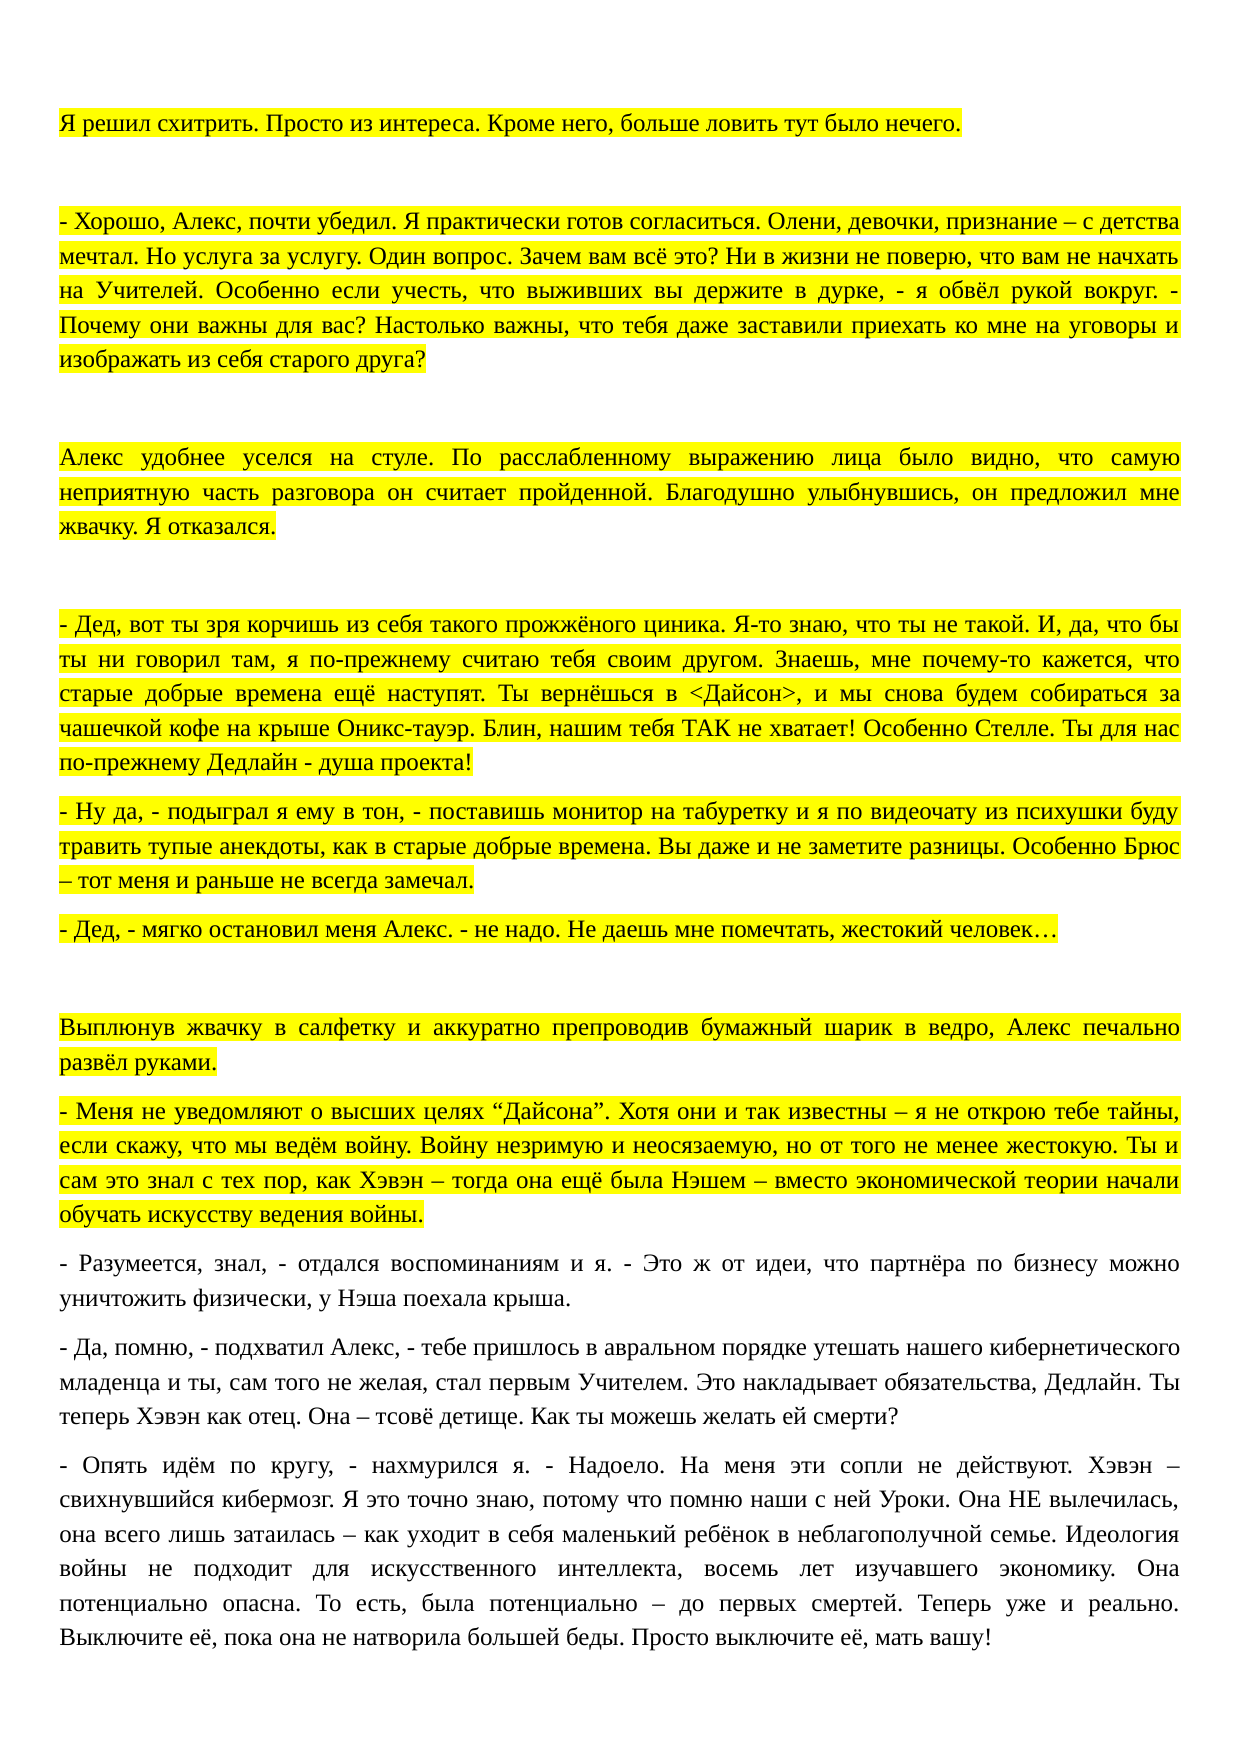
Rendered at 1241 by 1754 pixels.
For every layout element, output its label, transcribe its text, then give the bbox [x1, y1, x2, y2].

text - Разумеется, знал, - отдался воспоминаниям и я. - Это ж от идеи, что партнёра по бизнесу можно уничтожить физически, у Нэша поехала крыша. [59, 1248, 1181, 1312]
text - Меня не уведомляют о высших целях “Дайсона”. Хотя они и так известны – я не открою тебе тайны, если скажу, что мы ведём войну. Войну незримую и неосязаемую, но от того не менее жестокую. Ты и сам это знал с тех пор, как Хэвэн – тогда она ещё была Нэшем – вместо экономической теории начали обучать искусству ведения войны. [59, 1096, 1181, 1228]
text - Опять идём по кругу, - нахмурился я. - Надоело. На меня эти сопли не действуют. Хэвэн – свихнувшийся кибермозг. Я это точно знаю, потому что помню наши с ней Уроки. Она НЕ вылечилась, она всего лишь затаилась – как уходит в себя маленький ребёнок в неблагополучной семье. Идеология войны не подходит для искусственного интеллекта, восемь лет изучавшего экономику. Она потенциально опасна. То есть, была потенциально – до первых смертей. Теперь уже и реально. Выключите её, пока она не натворила большей беды. Просто выключите её, мать вашу! [59, 1450, 1181, 1651]
text - Дед, вот ты зря корчишь из себя такого прожжёного циника. Я-то знаю, что ты не такой. И, да, что бы ты ни говорил там, я по-прежнему считаю тебя своим другом. Знаешь, мне почему-то кажется, что старые добрые времена ещё наступят. Ты вернёшься в <Дайсон>, и мы снова будем собираться за чашечкой кофе на крыше Оникс-тауэр. Блин, нашим тебя ТАК не хватает! Особенно Стелле. Ты для нас по-прежнему Дедлайн - душа проекта! [59, 609, 1181, 776]
text Алекс удобнее уселся на стуле. По расслабленному выражению лица было видно, что самую неприятную часть разговора он считает пройденной. Благодушно улыбнувшись, он предложил мне жвачку. Я отказался. [59, 442, 1181, 540]
text - Да, помню, - подхватил Алекс, - тебе пришлось в авральном порядке утешать нашего кибернетического младенца и ты, сам того не желая, стал первым Учителем. Это накладывает обязательства, Дедлайн. Ты теперь Хэвэн как отец. Она – тсовё детище. Как ты можешь желать ей смерти? [59, 1332, 1181, 1430]
text - Ну да, - подыграл я ему в тон, - поставишь монитор на табуретку и я по видеочату из психушки буду травить тупые анекдоты, как в старые добрые времена. Вы даже и не заметите разницы. Особенно Брюс – тот меня и раньше не всегда замечал. [59, 796, 1181, 894]
text - Хорошо, Алекс, почти убедил. Я практически готов согласиться. Олени, девочки, признание – с детства мечтал. Но услуга за услугу. Один вопрос. Зачем вам всё это? Ни в жизни не поверю, что вам не начхать на Учителей. Особенно если учесть, что выживших вы держите в дурке, - я обвёл рукой вокруг. - Почему они важны для вас? Настолько важны, что тебя даже заставили приехать ко мне на уговоры и изображать из себя старого друга? [59, 206, 1181, 373]
text - Дед, - мягко остановил меня Алекс. - не надо. Не даешь мне помечтать, жестокий человек… [59, 914, 1181, 943]
text Я решил схитрить. Просто из интереса. Кроме него, больше ловить тут было нечего. [59, 108, 1181, 137]
text Выплюнув жвачку в салфетку и аккуратно препроводив бумажный шарик в ведро, Алекс печально развёл руками. [59, 1012, 1181, 1076]
